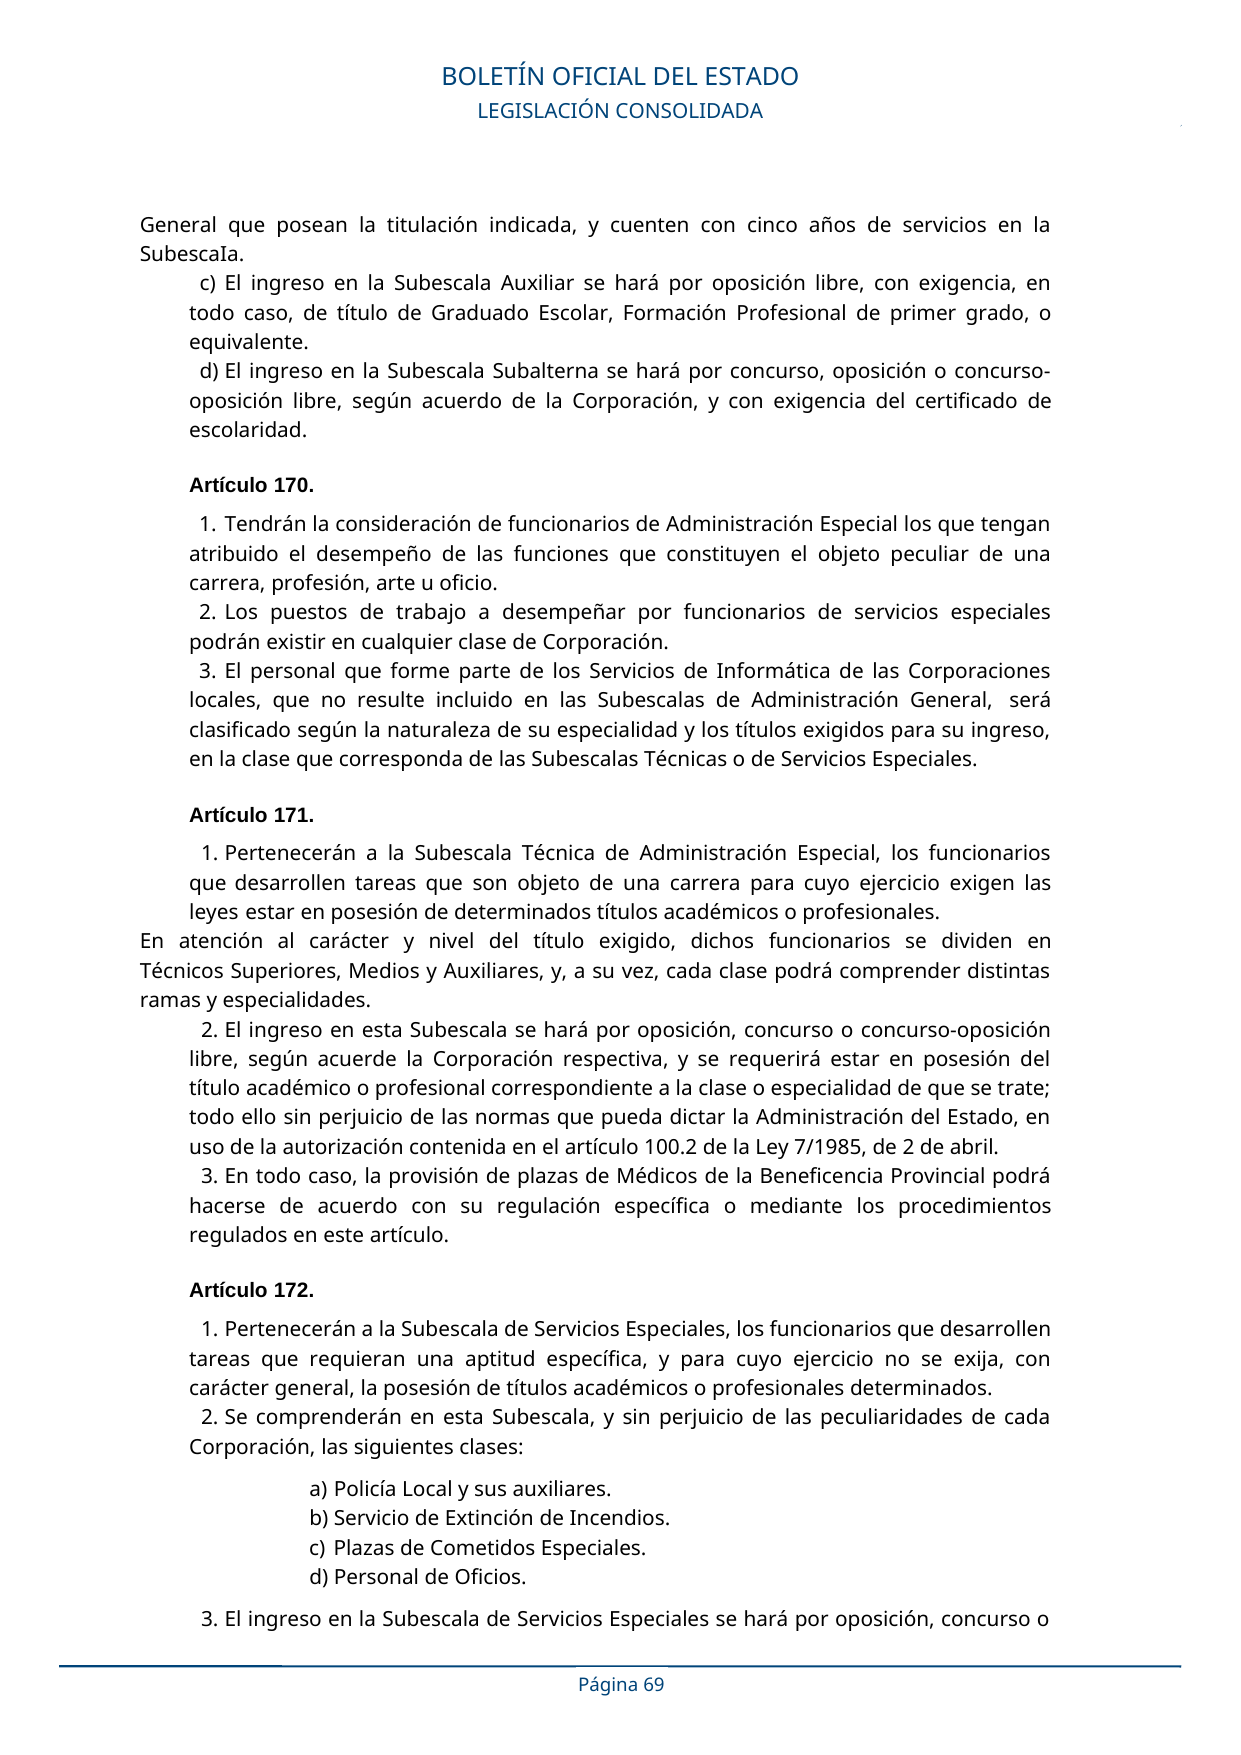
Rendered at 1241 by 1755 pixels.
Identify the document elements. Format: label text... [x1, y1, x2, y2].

subtitle Artículo 172. [189, 1278, 1184, 1302]
text General que posean la titulación indicada, y cuenten con cinco años de servicios en la SubescaIa. [139, 210, 1052, 267]
list El ingreso en la Subescala de Servicios Especiales se hará por oposición, concurso o [165, 1604, 1052, 1633]
list En todo caso, la provisión de plazas de Médicos de la Beneficencia Provincial podrá hacerse de acuerdo con su regulación específica o mediante los procedimientos regulados en este artículo. [165, 1161, 1052, 1248]
text En atención al carácter y nivel del título exigido, dichos funcionarios se dividen en Técnicos Superiores, Medios y Auxiliares, y, a su vez, cada clase podrá comprender distintas ramas y especialidades. [139, 927, 1052, 1014]
list Los puestos de trabajo a desempeñar por funcionarios de servicios especiales podrán existir en cualquier clase de Corporación. [163, 597, 1052, 655]
list Policía Local y sus auxiliares. [274, 1474, 1184, 1502]
list Servicio de Extinción de Incendios. [274, 1503, 1184, 1532]
list El personal que forme parte de los Servicios de Informática de las Corporaciones locales, que no resulte incluido en las Subescalas de Administración General, será clasificado según la naturaleza de su especialidad y los títulos exigidos para su ingreso, en la clase que corresponda de las Subescalas Técnicas o de Servicios Especiales. [163, 656, 1052, 772]
list Plazas de Cometidos Especiales. [309, 1533, 1184, 1561]
list El ingreso en la Subescala Subalterna se hará por concurso, oposición o concurso- oposición libre, según acuerdo de la Corporación, y con exigencia del certificado de escolaridad. [164, 356, 1052, 443]
list El ingreso en la Subescala Auxiliar se hará por oposición libre, con exigencia, en todo caso, de título de Graduado Escolar, Formación Profesional de primer grado, o equivalente. [164, 268, 1052, 355]
subtitle Artículo 171. [189, 802, 1184, 826]
subtitle Artículo 170. [189, 473, 1184, 497]
list Pertenecerán a la Subescala Técnica de Administración Especial, los funcionarios que desarrollen tareas que son objeto de una carrera para cuyo ejercicio exigen las leyes estar en posesión de determinados títulos académicos o profesionales. [165, 838, 1052, 926]
list Personal de Oficios. [274, 1562, 1184, 1591]
list Se comprenderán en esta Subescala, y sin perjuicio de las peculiaridades de cada Corporación, las siguientes clases: [165, 1402, 1052, 1460]
list Pertenecerán a la Subescala de Servicios Especiales, los funcionarios que desarrollen tareas que requieran una aptitud específica, y para cuyo ejercicio no se exija, con carácter general, la posesión de títulos académicos o profesionales determinados. [165, 1314, 1052, 1401]
list Tendrán la consideración de funcionarios de Administración Especial los que tengan atribuido el desempeño de las funciones que constituyen el objeto peculiar de una carrera, profesión, arte u oficio. [163, 509, 1052, 596]
list El ingreso en esta Subescala se hará por oposición, concurso o concurso-oposición libre, según acuerde la Corporación respectiva, y se requerirá estar en posesión del título académico o profesional correspondiente a la clase o especialidad de que se trate; todo ello sin perjuicio de las normas que pueda dictar la Administración del Estado, en uso de la autorización contenida en el artículo 100.2 de la Ley 7/1985, de 2 de abril. [165, 1015, 1052, 1160]
